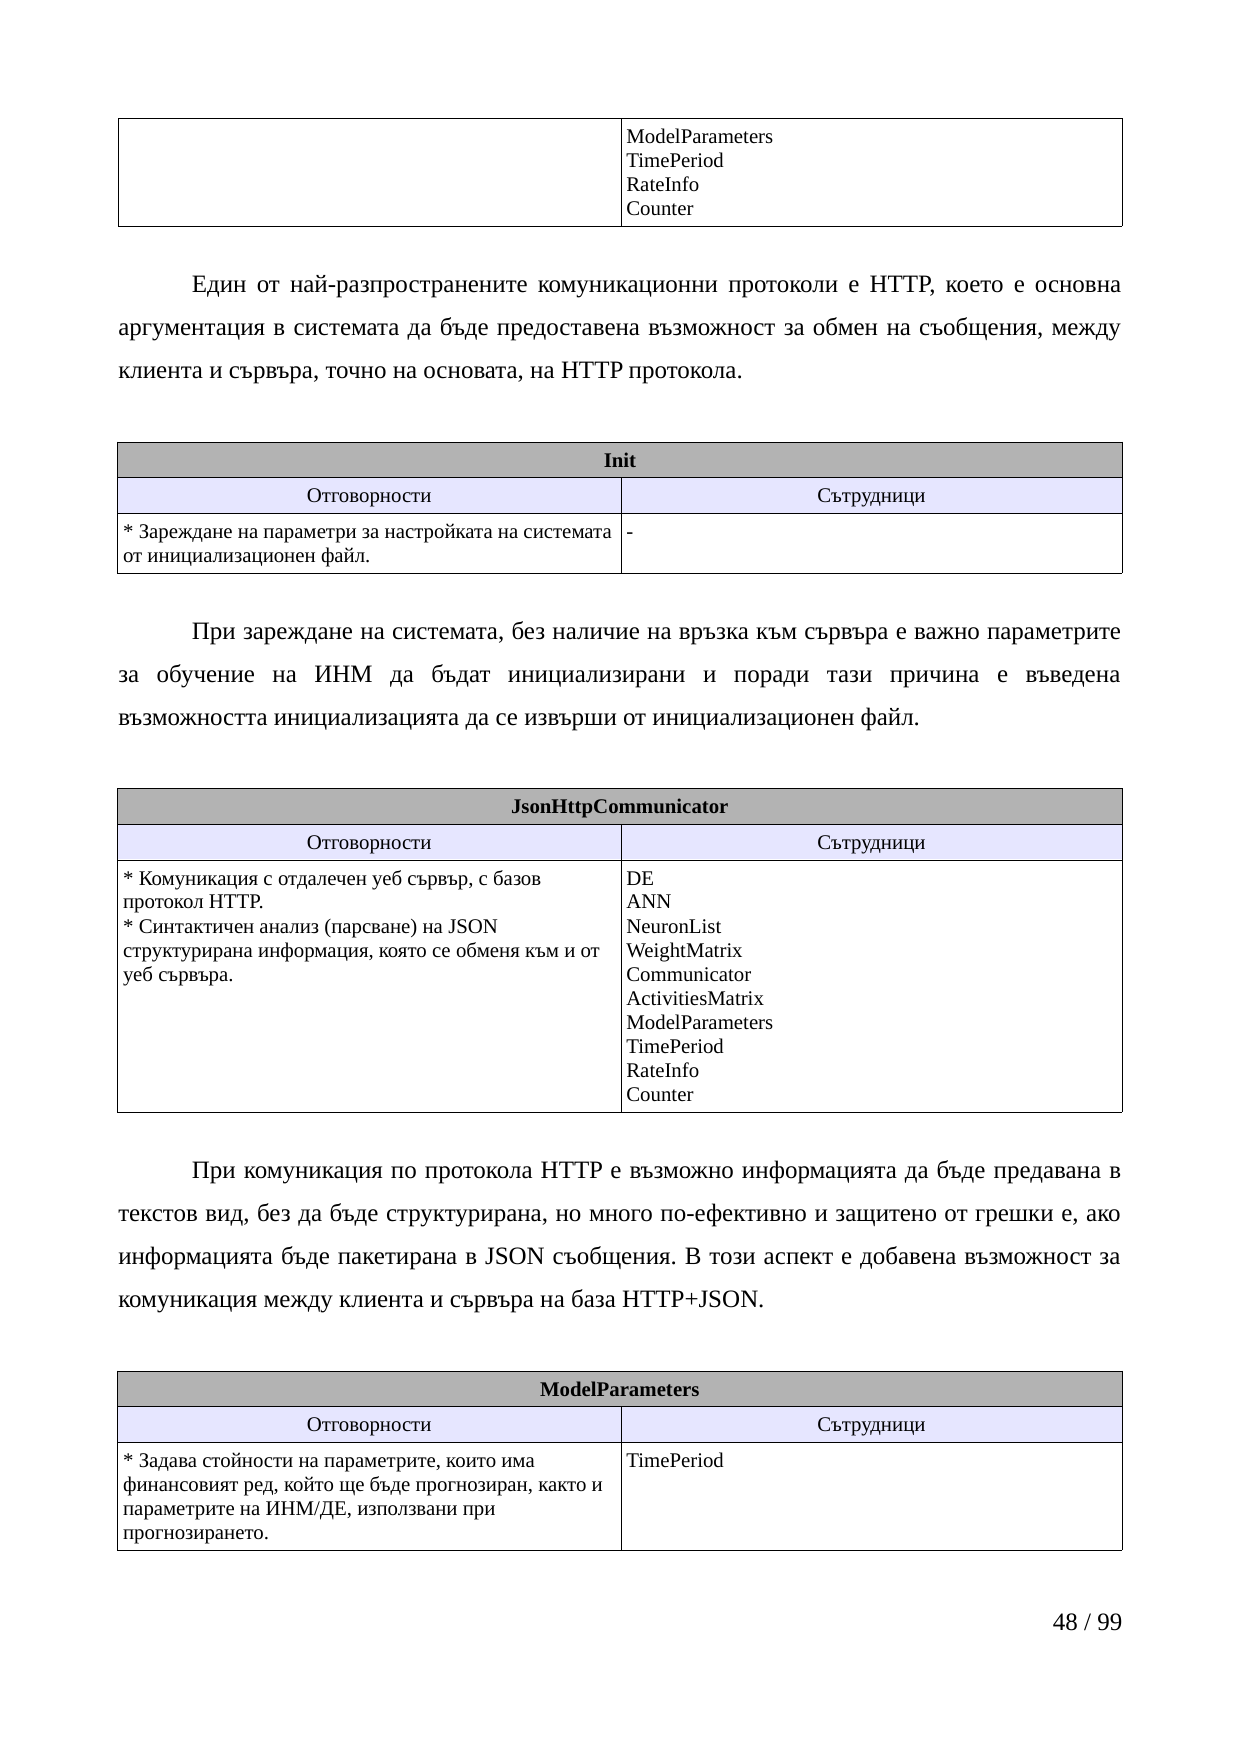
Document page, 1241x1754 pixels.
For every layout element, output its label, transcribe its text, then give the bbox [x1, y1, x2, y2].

table_cell * Комуникация с отдалечен уеб сървър, с базов протокол HTTP. * Синтактичен анализ (парсване) на JSON структурирана информация, която се обменя към и от уеб сървъра. [118, 861, 621, 1112]
table_cell ModelParameters TimePeriod RateInfo Counter [622, 119, 1122, 226]
table_header ModelParameters [118, 1372, 1122, 1406]
table_cell Сътрудници [622, 1407, 1122, 1442]
text Един от най-разпространените комуникационни протоколи е HTTP, което е основна аргументация в системата да бъде предоставена възможност за обмен на съобщения, между клиента и сървъра, точно на основата, на HTTP протокола. [118, 269, 1122, 384]
table_cell [119, 119, 621, 226]
table_cell Отговорности [118, 1407, 621, 1442]
table_cell Отговорности [118, 825, 621, 859]
table_cell Отговорности [118, 478, 621, 513]
table_header Init [118, 443, 1122, 477]
table_header JsonHttpCommunicator [118, 789, 1122, 824]
table_cell * Зареждане на параметри за настройката на системата от инициализационен файл. [118, 514, 621, 573]
table_cell Сътрудници [622, 825, 1122, 859]
table_cell - [622, 514, 1122, 573]
table_cell TimePeriod [622, 1443, 1122, 1550]
table_cell * Задава стойности на параметрите, които има финансовият ред, който ще бъде прогнозиран, както и параметрите на ИНМ/ДЕ, използвани при прогнозирането. [118, 1443, 621, 1550]
table_cell Сътрудници [622, 478, 1122, 513]
text При комуникация по протокола HTTP е възможно информацията да бъде предавана в текстов вид, без да бъде структурирана, но много по-ефективно и защитено от грешки е, ако информацията бъде пакетирана в JSON съобщения. В този аспект е добавена възможност за комуникация между клиента и сървъра на база HTTP+JSON. [118, 1155, 1122, 1313]
text При зареждане на системата, без наличие на връзка към сървъра е важно параметрите за обучение на ИНМ да бъдат инициализирани и поради тази причина е въведена възможността инициализацията да се извърши от инициализационен файл. [118, 616, 1122, 731]
table_cell DE ANN NeuronList WeightMatrix Communicator ActivitiesMatrix ModelParameters TimePeriod RateInfo Counter [622, 861, 1122, 1112]
